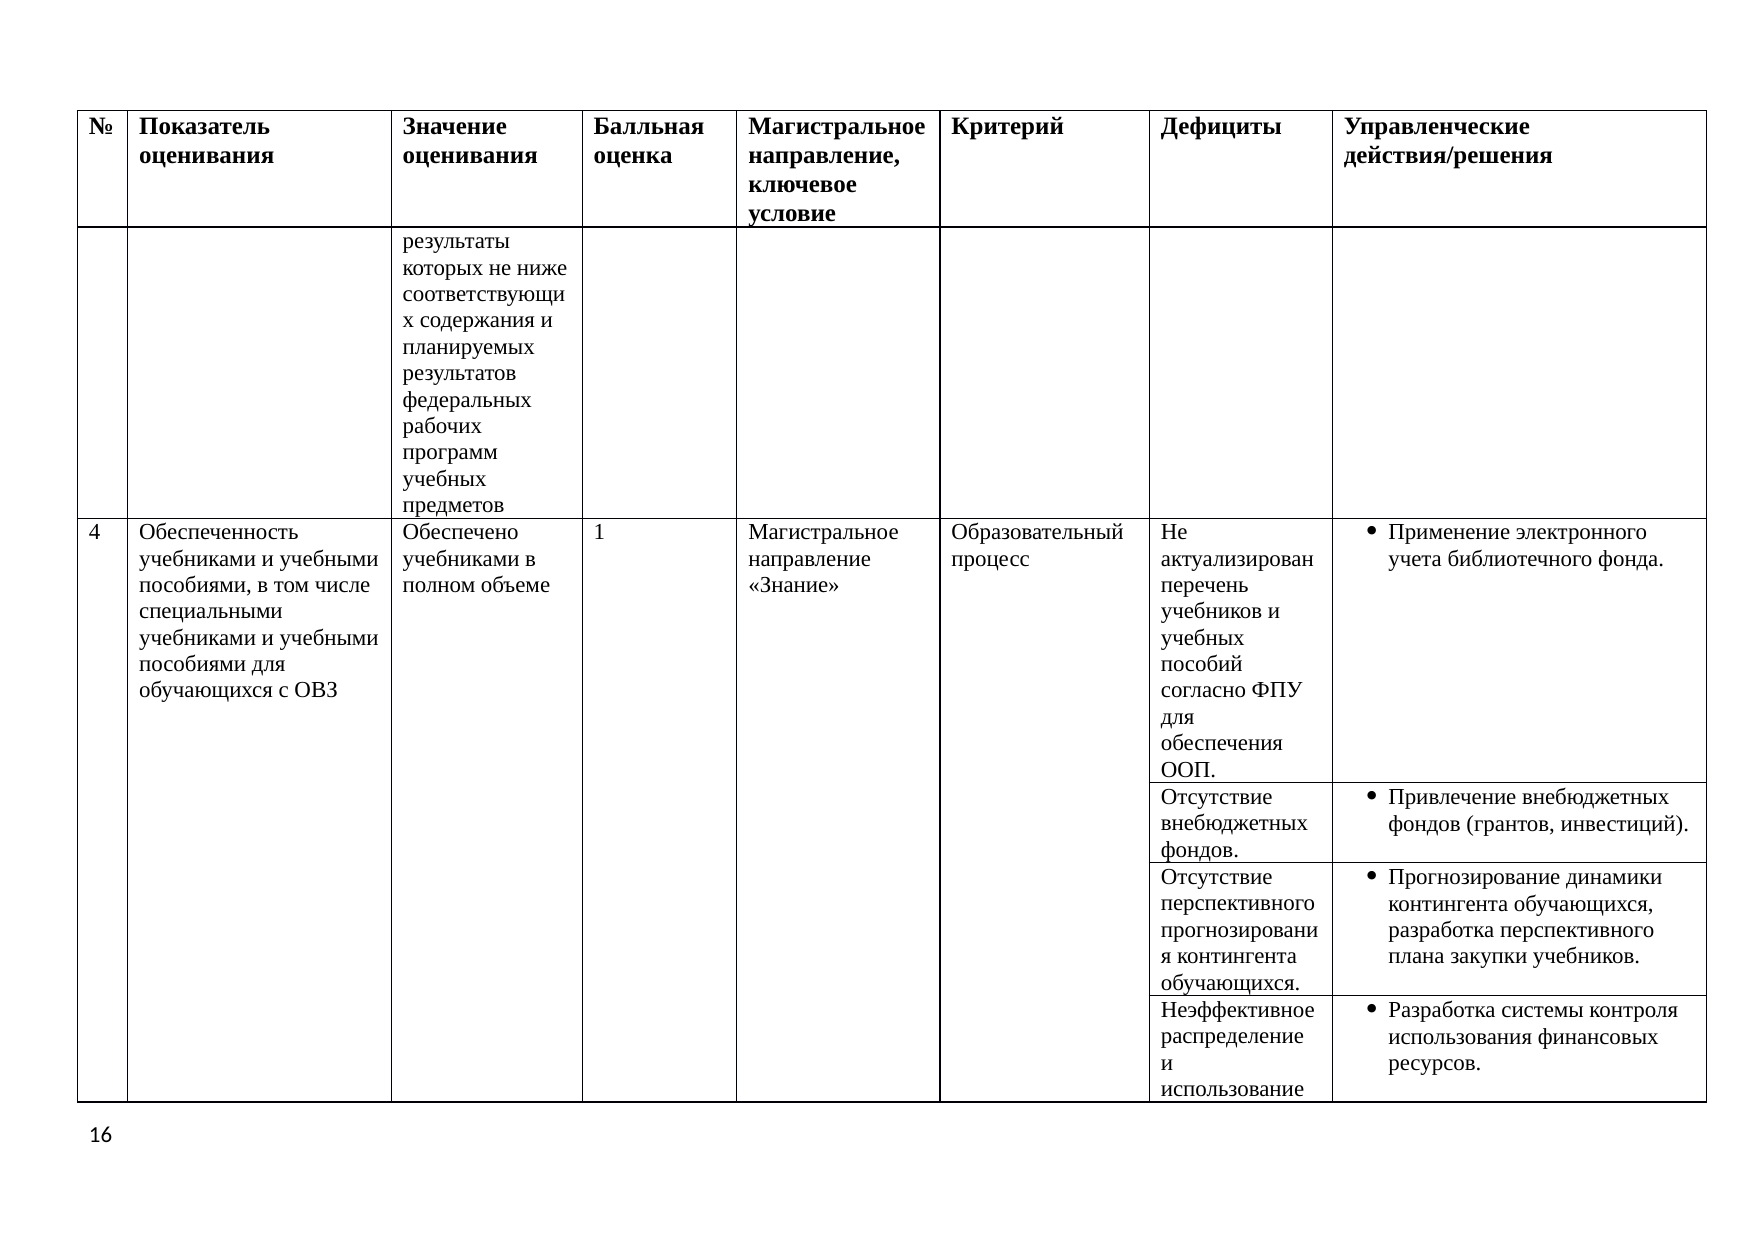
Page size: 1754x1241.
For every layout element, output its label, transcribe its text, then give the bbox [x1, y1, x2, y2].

table_cell Отсутствие перспективного прогнозирования контингента обучающихся. [1150, 863, 1332, 995]
table_cell [1333, 228, 1706, 517]
table_header Критерий [941, 111, 1149, 226]
table_cell 1 [583, 519, 736, 1101]
table_cell Прогнозирование динамики контингента обучающихся, разработка перспективного плана закупки учебников. [1333, 863, 1706, 995]
table_header Дефициты [1150, 111, 1332, 226]
table_header № [78, 111, 127, 226]
table_cell Отсутствие внебюджетных фондов. [1150, 783, 1332, 862]
table_header Показатель оценивания [128, 111, 391, 226]
table_cell [583, 228, 736, 517]
table_cell Неэффективное распределение и использование [1150, 996, 1332, 1101]
table_cell [78, 228, 127, 517]
table_cell [737, 228, 939, 517]
table_header Управленческие действия/решения [1333, 111, 1706, 226]
table_cell Применение электронного учета библиотечного фонда. [1333, 519, 1706, 782]
table_cell Привлечение внебюджетных фондов (грантов, инвестиций). [1333, 783, 1706, 862]
table_cell Разработка системы контроля использования финансовых ресурсов. [1333, 996, 1706, 1101]
table_header Значение оценивания [392, 111, 582, 226]
table_cell Магистральное направление «Знание» [737, 519, 939, 1101]
table_cell [1150, 228, 1332, 517]
table_cell Образовательный процесс [941, 519, 1149, 1101]
table_cell [941, 228, 1149, 517]
table_cell Обеспеченность учебниками и учебными пособиями, в том числе специальными учебниками и учебными пособиями для обучающихся с ОВЗ [128, 519, 391, 1101]
table_cell Не актуализирован перечень учебников и учебных пособий согласно ФПУ для обеспечения ООП. [1150, 519, 1332, 782]
table_header Магистральное направление, ключевое условие [737, 111, 939, 226]
table_cell результаты которых не ниже соответствующих содержания и планируемых результатов федеральных рабочих программ учебных предметов [392, 228, 582, 517]
table_cell 4 [78, 519, 127, 1101]
table_header Балльная оценка [583, 111, 736, 226]
table_cell [128, 228, 391, 517]
table_cell Обеспечено учебниками в полном объеме [392, 519, 582, 1101]
